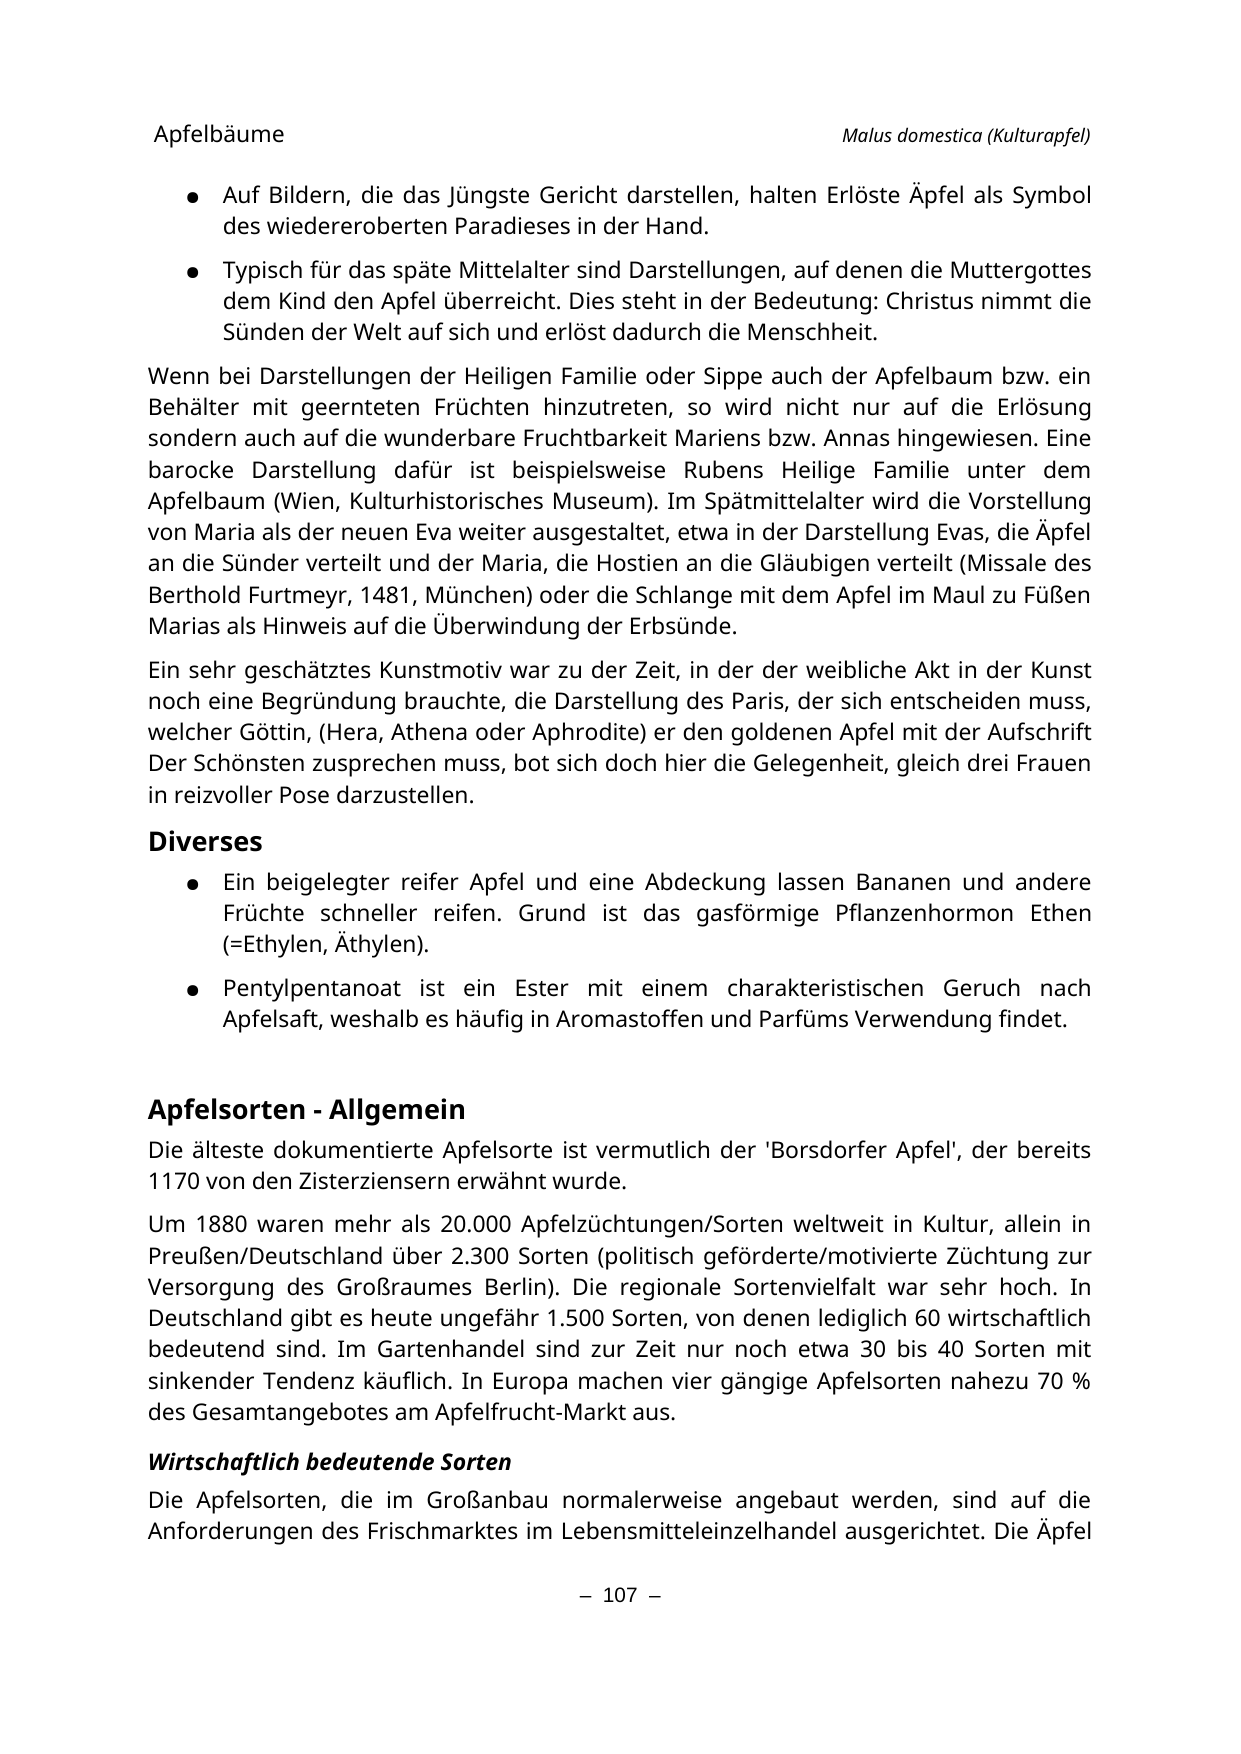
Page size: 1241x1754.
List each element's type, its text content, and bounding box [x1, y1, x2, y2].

list Pentylpentanoat ist ein Ester mit einem charakteristischen Geruch nach Apfelsaft, weshalb es häufig in Aromastoffen und Parfüms Verwendung findet. [185, 972, 1093, 1034]
text Ein sehr geschätztes Kunstmotiv war zu der Zeit, in der der weibliche Akt in der Kunst noch eine Begründung brauchte, die Darstellung des Paris, der sich entscheiden muss, welcher Göttin, (Hera, Athena oder Aphrodite) er den goldenen Apfel mit der Aufschrift Der Schönsten zusprechen muss, bot sich doch hier die Gelegenheit, gleich drei Frauen in reizvoller Pose darzustellen. [148, 653, 1093, 810]
text Die Apfelsorten, die im Großanbau normalerweise angebaut werden, sind auf die Anforderungen des Frischmarktes im Lebensmitteleinzelhandel ausgerichtet. Die Äpfel [148, 1484, 1093, 1546]
subtitle Apfelsorten - Allgemein [148, 1090, 1093, 1127]
list Typisch für das späte Mittelalter sind Darstellungen, auf denen die Muttergottes dem Kind den Apfel überreicht. Dies steht in der Bedeutung: Christus nimmt die Sünden der Welt auf sich und erlöst dadurch die Menschheit. [185, 254, 1093, 347]
subtitle Diverses [148, 822, 1093, 859]
subtitle Wirtschaftlich bedeutende Sorten [148, 1446, 1093, 1477]
list Auf Bildern, die das Jüngste Gericht darstellen, halten Erlöste Äpfel als Symbol des wiedereroberten Paradieses in der Hand. [185, 179, 1093, 241]
text Wenn bei Darstellungen der Heiligen Familie oder Sippe auch der Apfelbaum bzw. ein Behälter mit geernteten Früchten hinzutreten, so wird nicht nur auf die Erlösung sondern auch auf die wunderbare Fruchtbarkeit Mariens bzw. Annas hingewiesen. Eine barocke Darstellung dafür ist beispielsweise Rubens Heilige Familie unter dem Apfelbaum (Wien, Kulturhistorisches Museum). Im Spätmittelalter wird die Vorstellung von Maria als der neuen Eva weiter ausgestaltet, etwa in der Darstellung Evas, die Äpfel an die Sünder verteilt und der Maria, die Hostien an die Gläubigen verteilt (Missale des Berthold Furtmeyr, 1481, München) oder die Schlange mit dem Apfel im Maul zu Füßen Marias als Hinweis auf die Überwindung der Erbsünde. [148, 360, 1093, 641]
text Die älteste dokumentierte Apfelsorte ist vermutlich der 'Borsdorfer Apfel', der bereits 1170 von den Zisterziensern erwähnt wurde. [148, 1133, 1093, 1196]
text Um 1880 waren mehr als 20.000 Apfelzüchtungen/Sorten weltweit in Kultur, allein in Preußen/Deutschland über 2.300 Sorten (politisch geförderte/motivierte Züchtung zur Versorgung des Großraumes Berlin). Die regionale Sortenvielfalt war sehr hoch. In Deutschland gibt es heute ungefähr 1.500 Sorten, von denen lediglich 60 wirtschaftlich bedeutend sind. Im Gartenhandel sind zur Zeit nur noch etwa 30 bis 40 Sorten mit sinkender Tendenz käuflich. In Europa machen vier gängige Apfelsorten nahezu 70 % des Gesamtangebotes am Apfelfrucht-Markt aus. [148, 1208, 1093, 1427]
list Ein beigelegter reifer Apfel und eine Abdeckung lassen Bananen und andere Früchte schneller reifen. Grund ist das gasförmige Pflanzenhormon Ethen (=Ethylen, Äthylen). [185, 866, 1093, 959]
